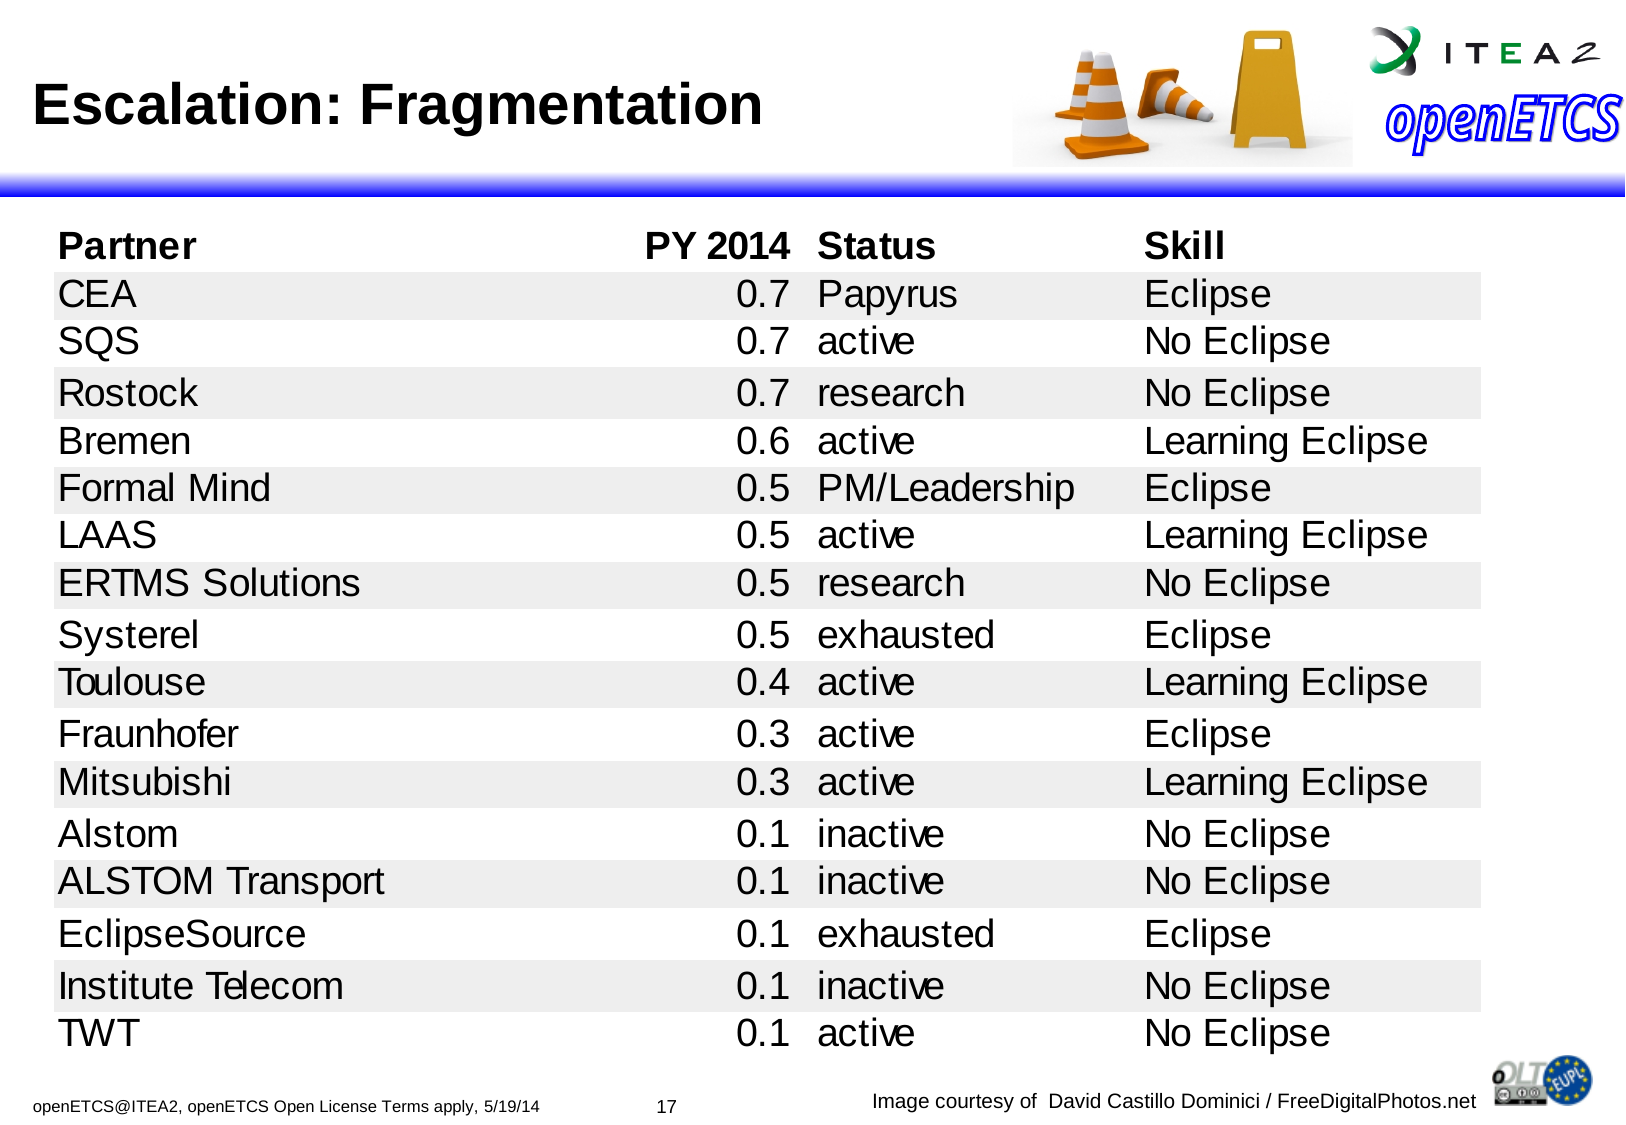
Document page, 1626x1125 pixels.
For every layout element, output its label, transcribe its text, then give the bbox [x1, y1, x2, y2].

text_box Image courtesy of David Castillo Dominici / FreeDigitalPhotos.net [820, 1080, 1492, 1121]
picture [1012, 1, 1626, 167]
picture [1492, 1055, 1593, 1106]
picture [53, 224, 1486, 1065]
title Escalation: Fragmentation [32, 66, 1356, 173]
